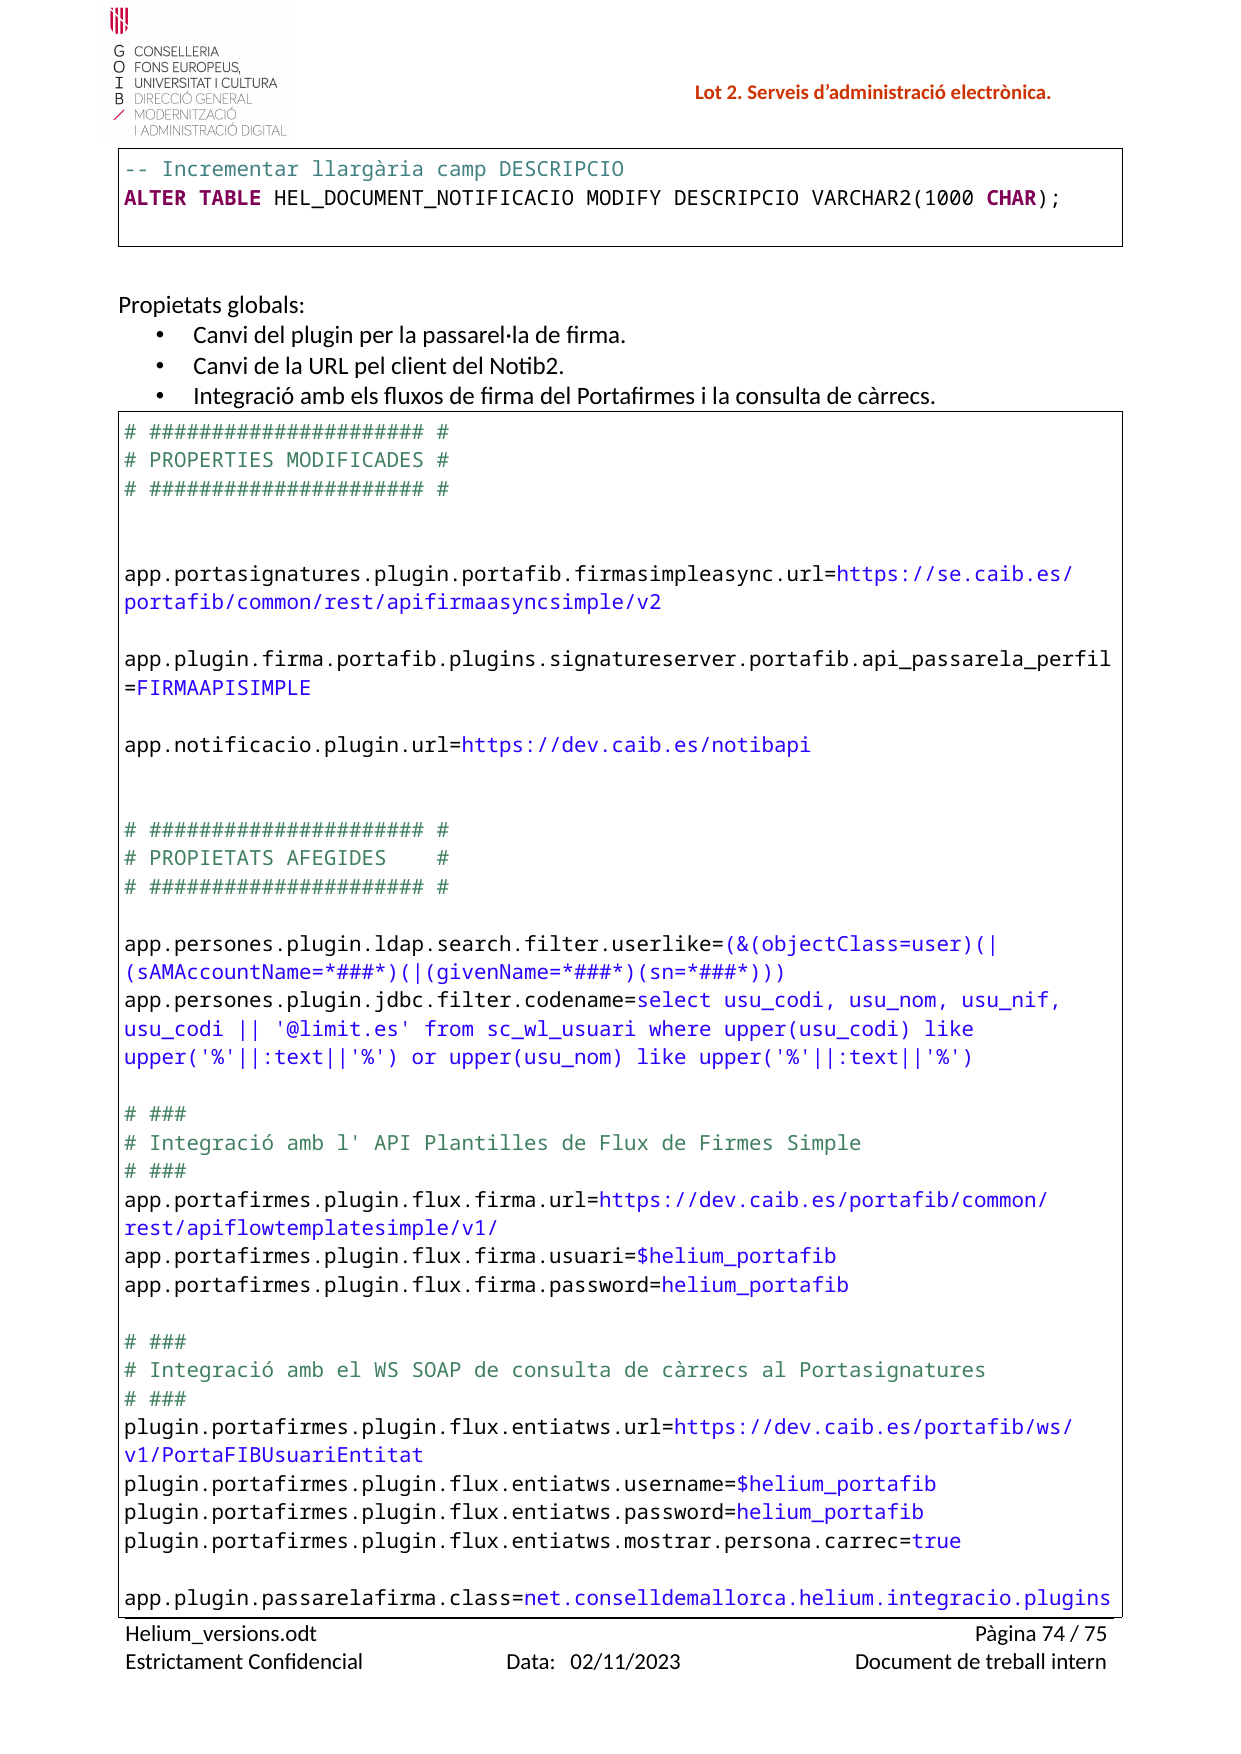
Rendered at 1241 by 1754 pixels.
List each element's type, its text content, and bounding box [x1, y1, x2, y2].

list Canvi del plugin per la passarel·la de firma. [156, 319, 1122, 350]
table_header -- Incrementar llargària camp DESCRIPCIO ALTER TABLE HEL_DOCUMENT_NOTIFICACIO MODIFY DESCRIPCIO VARCHAR2(1000 CHAR); [119, 149, 1122, 246]
list Canvi de la URL pel client del Notib2. [156, 350, 1122, 381]
table_header # ###################### # # PROPERTIES MODIFICADES # # ###################### # app.portasignatures.plugin.portafib.firmasimpleasync.url=https://se.caib.es/portafib/common/rest/apifirmaasyncsimple/v2 app.plugin.firma.portafib.plugins.signatureserver.portafib.api_passarela_perfil=FIRMAAPISIMPLE app.notificacio.plugin.url=https://dev.caib.es/notibapi # ###################### # # PROPIETATS AFEGIDES # # ###################### # app.persones.plugin.ldap.search.filter.userlike=(&(objectClass=user)(|(sAMAccountName=*###*)(|(givenName=*###*)(sn=*###*))) app.persones.plugin.jdbc.filter.codename=select usu_codi, usu_nom, usu_nif, usu_codi || '@limit.es' from sc_wl_usuari where upper(usu_codi) like upper('%'||:text||'%') or upper(usu_nom) like upper('%'||:text||'%') # ### # Integració amb l' API Plantilles de Flux de Firmes Simple # ### app.portafirmes.plugin.flux.firma.url=https://dev.caib.es/portafib/common/rest/apiflowtemplatesimple/v1/ app.portafirmes.plugin.flux.firma.usuari=$helium_portafib app.portafirmes.plugin.flux.firma.password=helium_portafib # ### # Integració amb el WS SOAP de consulta de càrrecs al Portasignatures # ### plugin.portafirmes.plugin.flux.entiatws.url=https://dev.caib.es/portafib/ws/v1/PortaFIBUsuariEntitat plugin.portafirmes.plugin.flux.entiatws.username=$helium_portafib plugin.portafirmes.plugin.flux.entiatws.password=helium_portafib plugin.portafirmes.plugin.flux.entiatws.mostrar.persona.carrec=true app.plugin.passarelafirma.class=net.conselldemallorca.helium.integracio.plugins [119, 412, 1122, 1617]
list Integració amb els fluxos de firma del Portafirmes i la consulta de càrrecs. [156, 381, 1122, 411]
text Propietats globals: [118, 289, 1122, 319]
picture [100, 0, 297, 144]
